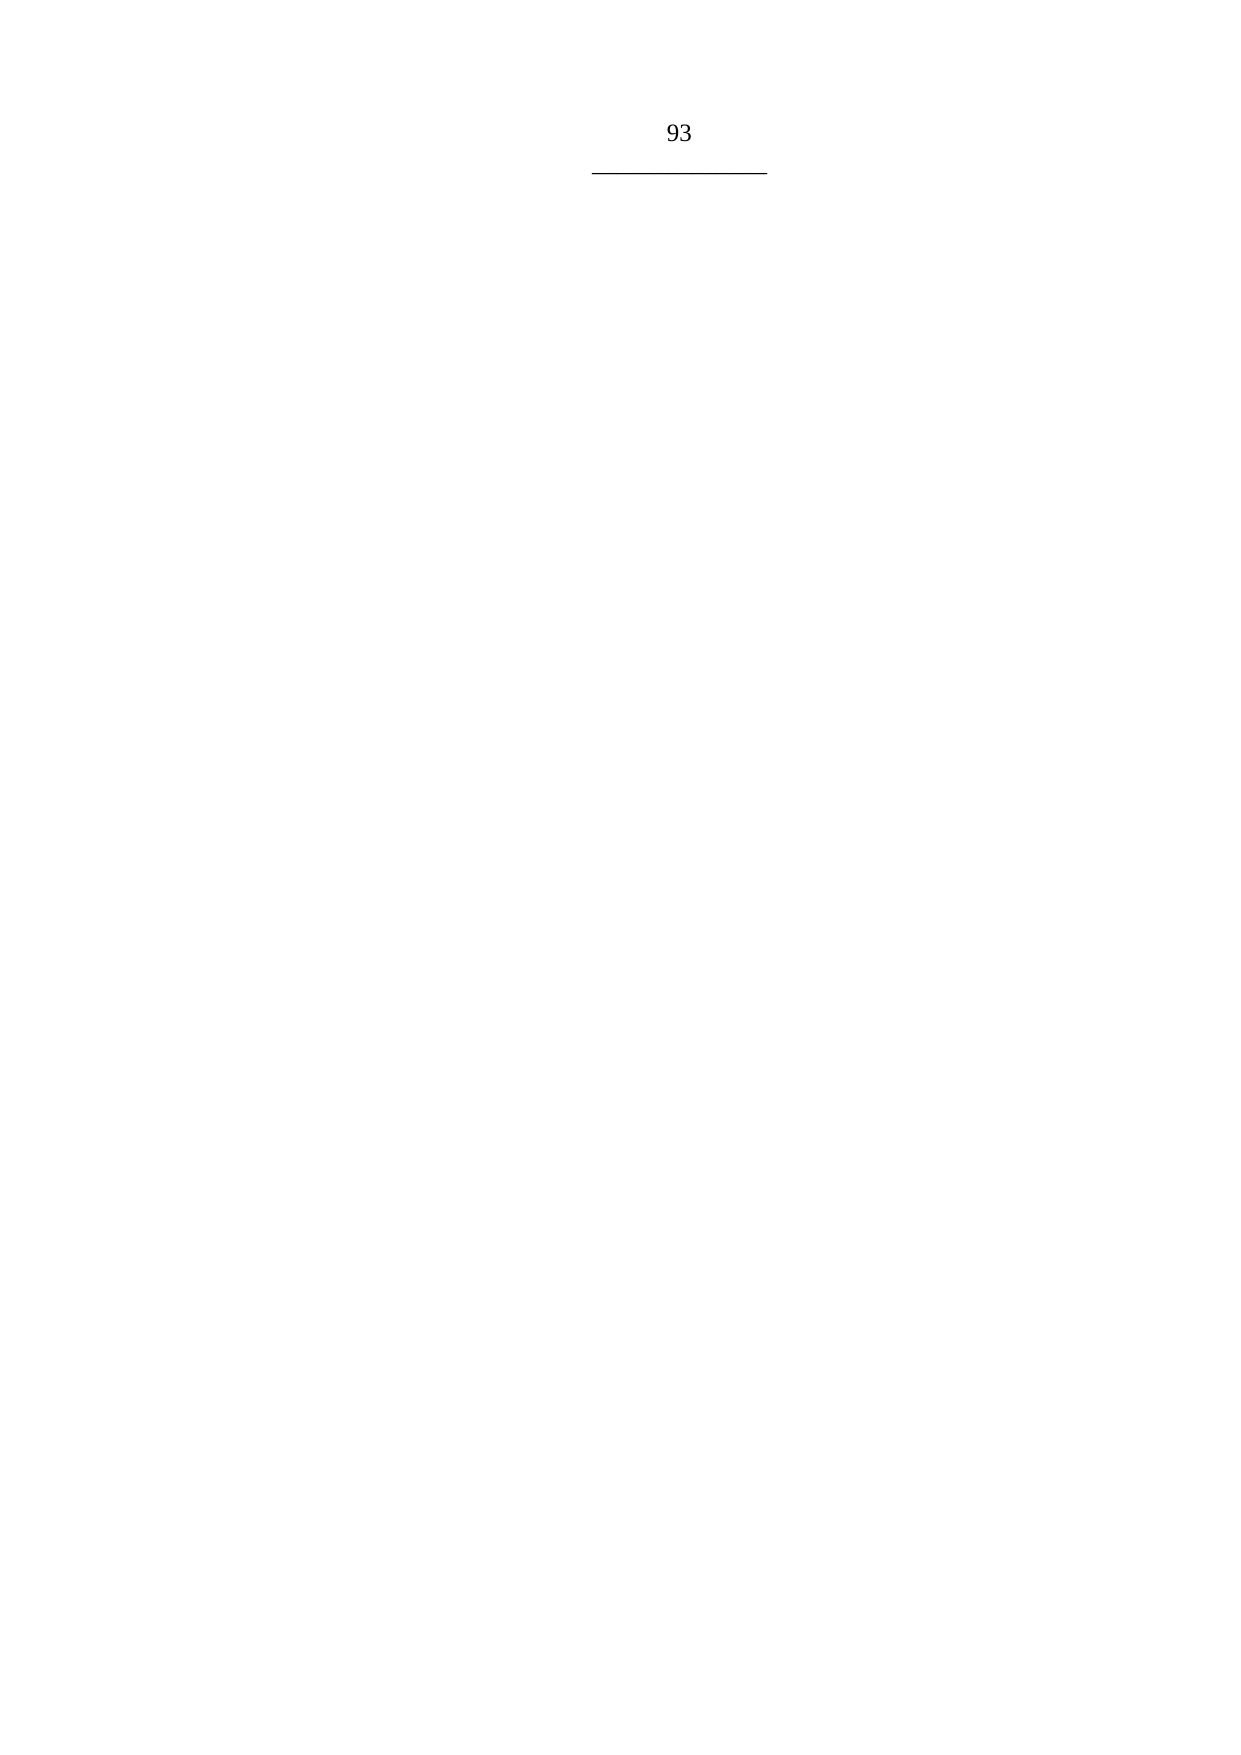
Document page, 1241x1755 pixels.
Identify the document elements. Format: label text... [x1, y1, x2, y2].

text ______________ [177, 148, 1181, 176]
